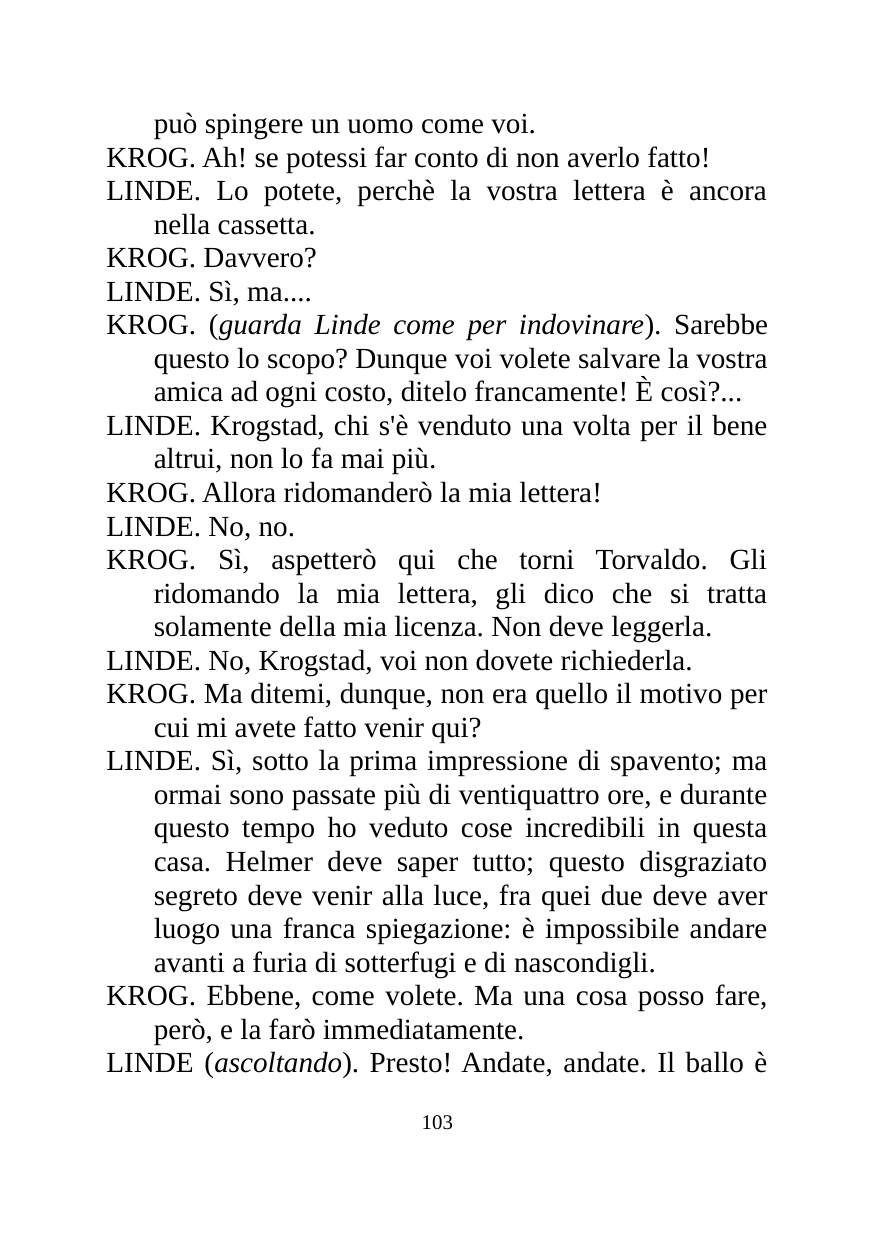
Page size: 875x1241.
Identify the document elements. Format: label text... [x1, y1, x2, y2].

text KROG. Allora ridomanderò la mia lettera! [106, 475, 768, 509]
text KROG. Davvero? [106, 240, 768, 274]
text KROG. (guarda Linde come per indovinare). Sarebbe questo lo scopo? Dunque voi volete salvare la vostra amica ad ogni costo, ditelo francamente! È così?... [106, 307, 768, 408]
text KROG. Ma ditemi, dunque, non era quello il motivo per cui mi avete fatto venir qui? [106, 676, 768, 743]
text può spingere un uomo come voi. [106, 106, 768, 140]
text KROG. Ah! se potessi far conto di non averlo fatto! [106, 140, 768, 173]
text LINDE. No, no. [106, 509, 768, 542]
text LINDE. Sì, ma.... [106, 274, 768, 307]
text LINDE. Krogstad, chi s'è venduto una volta per il bene altrui, non lo fa mai più. [106, 408, 768, 475]
text LINDE. Sì, sotto la prima impressione di spavento; ma ormai sono passate più di ventiquattro ore, e durante questo tempo ho veduto cose incredibili in questa casa. Helmer deve saper tutto; questo disgraziato segreto deve venir alla luce, fra quei due deve aver luogo una franca spiegazione: è impossibile andare avanti a furia di sotterfugi e di nascondigli. [106, 743, 768, 978]
text KROG. Ebbene, come volete. Ma una cosa posso fare, però, e la farò immediatamente. [106, 978, 768, 1045]
text LINDE. No, Krogstad, voi non dovete richiederla. [106, 643, 768, 676]
text LINDE. Lo potete, perchè la vostra lettera è ancora nella cassetta. [106, 173, 768, 240]
text LINDE (ascoltando). Presto! Andate, andate. Il ballo è [106, 1045, 768, 1079]
text KROG. Sì, aspetterò qui che torni Torvaldo. Gli ridomando la mia lettera, gli dico che si tratta solamente della mia licenza. Non deve leggerla. [106, 542, 768, 643]
